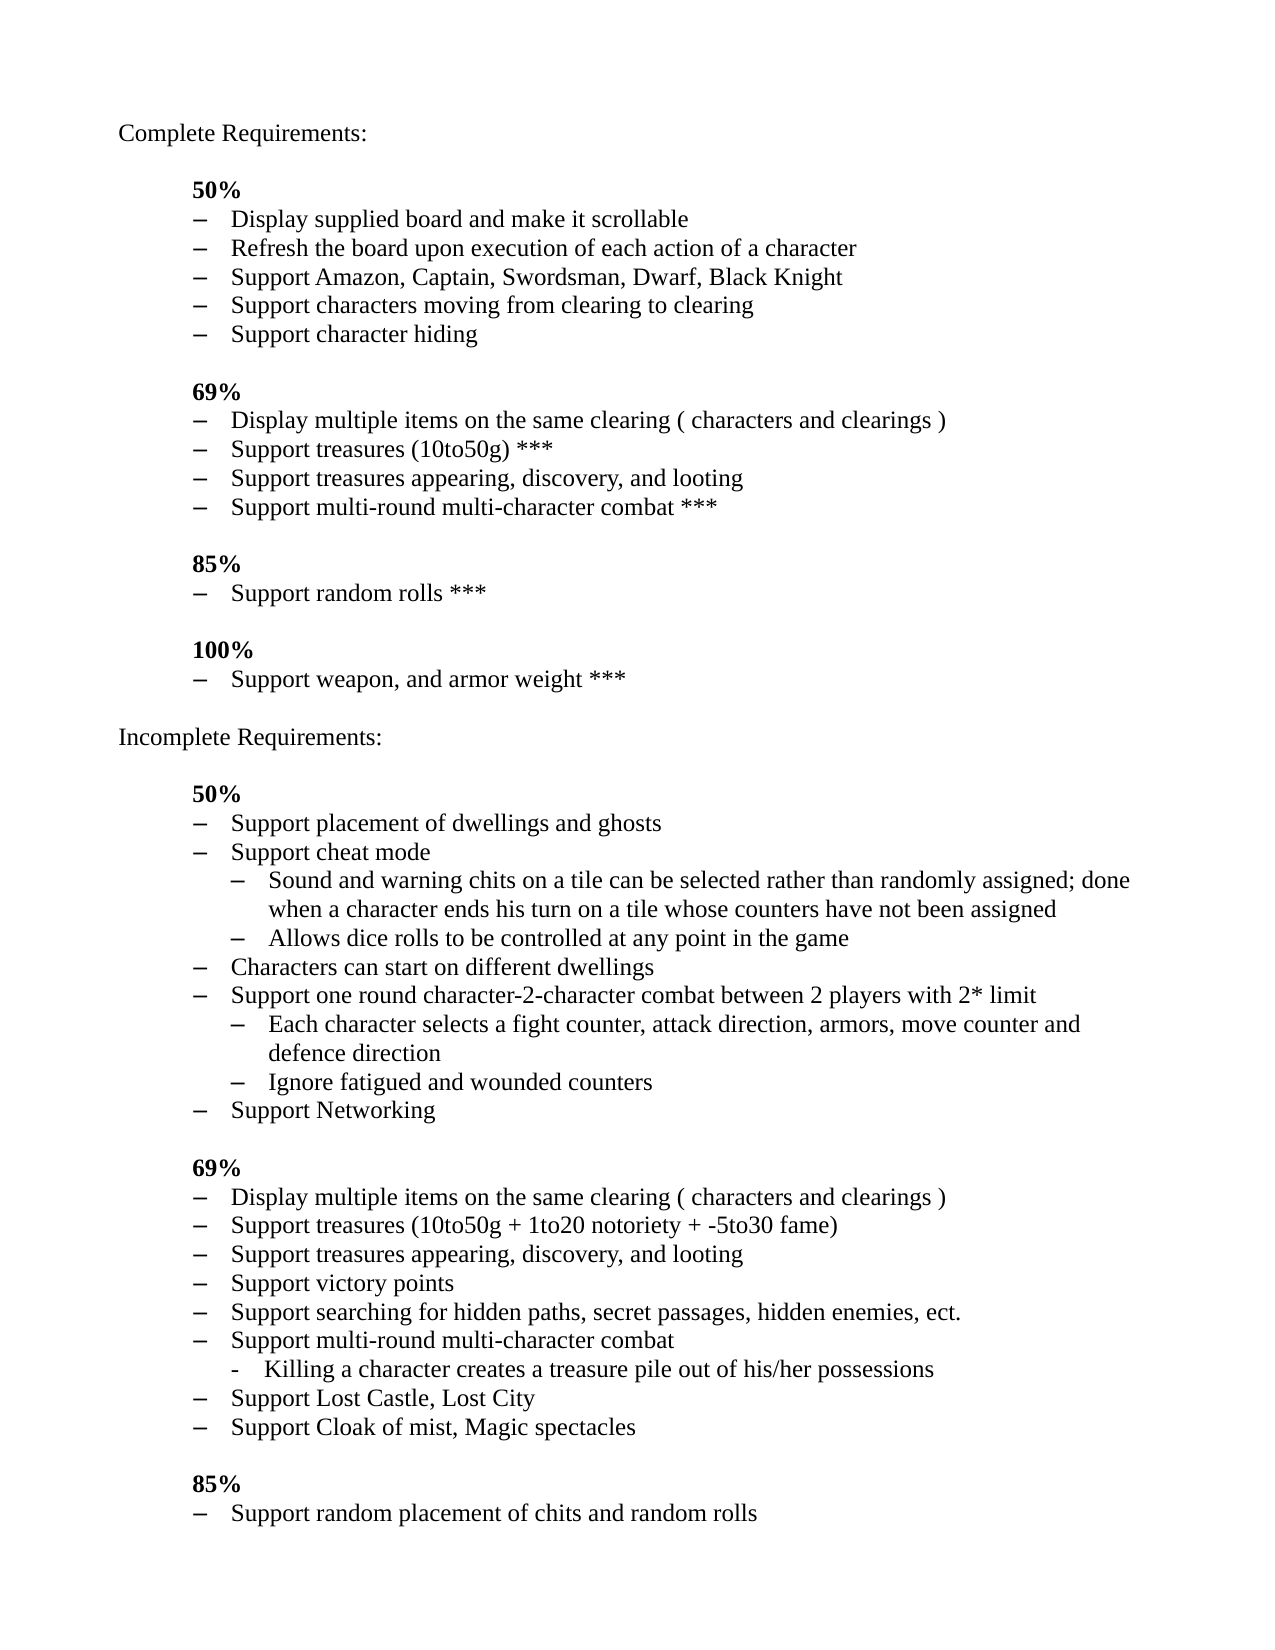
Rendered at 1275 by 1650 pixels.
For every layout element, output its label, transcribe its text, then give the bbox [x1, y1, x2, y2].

list Display multiple items on the same clearing ( characters and clearings ) [193, 1182, 1157, 1211]
list Support Lost Castle, Lost City [193, 1383, 1157, 1412]
list Support treasures appearing, discovery, and looting [193, 1239, 1157, 1268]
list Support character hiding [193, 319, 1157, 348]
list Support random placement of chits and random rolls [193, 1498, 1157, 1527]
list - Killing a character creates a treasure pile out of his/her possessions [193, 1354, 1157, 1383]
list Each character selects a fight counter, attack direction, armors, move counter and defence direction [231, 1009, 1157, 1067]
list Support treasures (10to50g) *** [193, 434, 1157, 463]
list Support random rolls *** [193, 578, 1157, 607]
list Support placement of dwellings and ghosts [193, 808, 1157, 837]
list Support Networking [193, 1096, 1157, 1124]
list Display supplied board and make it scrollable [193, 204, 1157, 233]
list Allows dice rolls to be controlled at any point in the game [231, 923, 1157, 952]
text 50% [118, 176, 1157, 204]
list Support Cloak of mist, Magic spectacles [193, 1412, 1157, 1441]
text 85% [118, 549, 1157, 578]
text 85% [118, 1469, 1157, 1498]
list Support multi-round multi-character combat [193, 1326, 1157, 1354]
list Support treasures (10to50g + 1to20 notoriety + -5to30 fame) [193, 1211, 1157, 1239]
list Support characters moving from clearing to clearing [193, 291, 1157, 319]
list Support multi-round multi-character combat *** [193, 492, 1157, 521]
list Support victory points [193, 1268, 1157, 1297]
list Support one round character-2-character combat between 2 players with 2* limit [193, 981, 1157, 1009]
list Support searching for hidden paths, secret passages, hidden enemies, ect. [193, 1297, 1157, 1326]
text 69% [118, 377, 1157, 406]
list Support cheat mode [193, 837, 1157, 866]
text Incomplete Requirements: [118, 722, 1157, 751]
list Refresh the board upon execution of each action of a character [193, 233, 1157, 262]
list Characters can start on different dwellings [193, 952, 1157, 981]
text Complete Requirements: [118, 118, 1157, 147]
text 50% [118, 779, 1157, 808]
text 100% [118, 636, 1157, 664]
list Support treasures appearing, discovery, and looting [193, 463, 1157, 492]
list Sound and warning chits on a tile can be selected rather than randomly assigned; done when a character ends his turn on a tile whose counters have not been assigned [231, 866, 1157, 923]
list Ignore fatigued and wounded counters [231, 1067, 1157, 1096]
list Display multiple items on the same clearing ( characters and clearings ) [193, 406, 1157, 434]
list Support weapon, and armor weight *** [193, 664, 1157, 693]
list Support Amazon, Captain, Swordsman, Dwarf, Black Knight [193, 262, 1157, 291]
text 69% [118, 1153, 1157, 1182]
